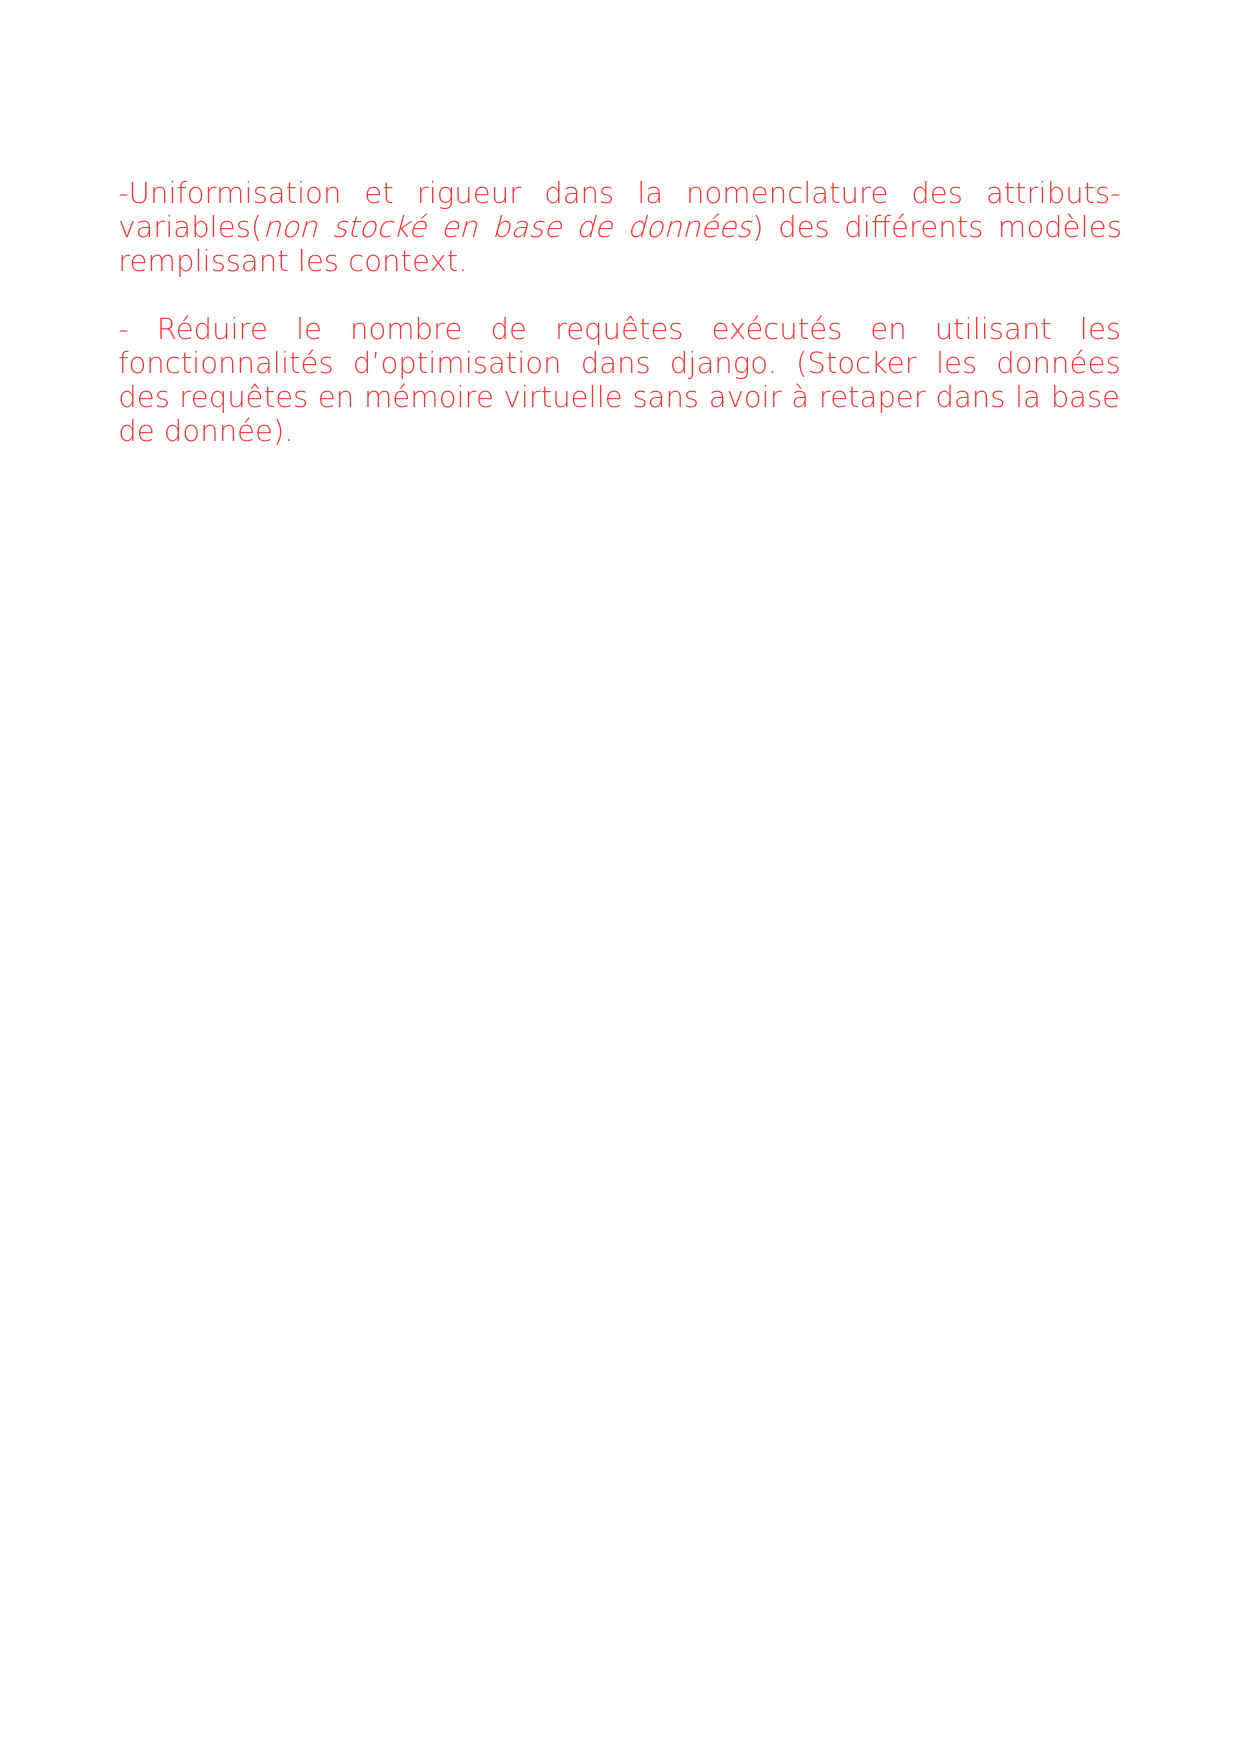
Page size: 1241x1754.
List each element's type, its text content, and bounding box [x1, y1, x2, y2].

text - Réduire le nombre de requêtes exécutés en utilisant les fonctionnalités d’optimisation dans django. (Stocker les données des requêtes en mémoire virtuelle sans avoir à retaper dans la base de donnée). [118, 312, 1122, 448]
text -Uniformisation et rigueur dans la nomenclature des attributs-variables(non stocké en base de données) des différents modèles remplissant les context. [118, 176, 1122, 278]
